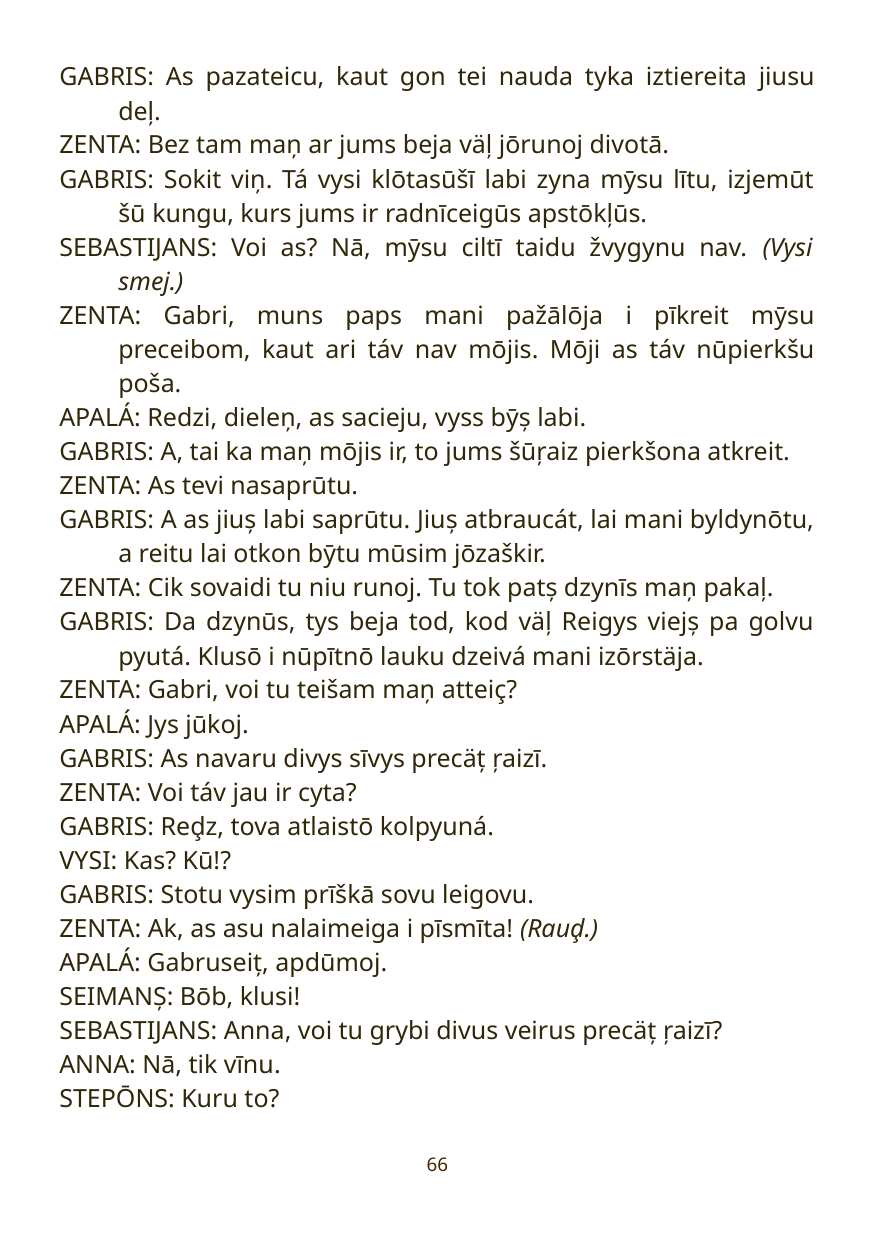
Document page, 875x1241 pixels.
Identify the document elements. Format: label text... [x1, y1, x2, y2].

text APALÁ: Gabruseiț, apdūmoj. [59, 945, 815, 979]
text ZENTA: Ak, as asu nalaimeiga i pīsmīta! (Rauḑ.) [59, 911, 815, 945]
text SEBASTIJANS: Anna, voi tu grybi divus veirus precäț ŗaizī? [59, 1013, 815, 1047]
text VYSI: Kas? Kū!? [59, 842, 815, 877]
text ZENTA: Cik sovaidi tu niu runoj. Tu tok patș dzynīs maņ pakaļ. [59, 570, 815, 604]
text GABRIS: Da dzynūs, tys beja tod, kod väļ Reigys viejș pa golvu pyutá. Klusō i nūpītnō lauku dzeivá mani izōrstäja. [59, 604, 815, 672]
text GABRIS: A as jiuș labi saprūtu. Jiuș atbraucát, lai mani byldynōtu, a reitu lai otkon bȳtu mūsim jōzaškir. [59, 502, 815, 570]
text GABRIS: Reḑz, tova atlaistō kolpyuná. [59, 808, 815, 842]
text SEIMANȘ: Bōb, klusi! [59, 979, 815, 1013]
text ZENTA: Voi táv jau ir cyta? [59, 774, 815, 808]
text ANNA: Nā, tik vīnu. [59, 1047, 815, 1081]
text ZENTA: Bez tam maņ ar jums beja väļ jōrunoj divotā. [59, 127, 815, 161]
text GABRIS: Sokit viņ. Tá vysi klōtasūšī labi zyna mȳsu lītu, izjemūt šū kungu, kurs jums ir radnīceigūs apstōkļūs. [59, 161, 815, 229]
text GABRIS: As pazateicu, kaut gon tei nauda tyka iztiereita jiusu deļ. [59, 59, 815, 127]
text SEBASTIJANS: Voi as? Nā, mȳsu ciltī taidu žvygynu nav. (Vysi smej.) [59, 229, 815, 297]
text ZENTA: Gabri, voi tu teišam maņ atteiç? [59, 672, 815, 706]
text ZENTA: Gabri, muns paps mani pažālōja i pīkreit mȳsu preceibom, kaut ari táv nav mōjis. Mōji as táv nūpierkšu poša. [59, 297, 815, 400]
text APALÁ: Jys jūkoj. [59, 706, 815, 740]
text GABRIS: As navaru divys sīvys precäț ŗaizī. [59, 740, 815, 774]
text GABRIS: A, tai ka maņ mōjis ir, to jums šūŗaiz pierkšona atkreit. [59, 434, 815, 468]
text APALÁ: Redzi, dieleņ, as sacieju, vyss bȳș labi. [59, 400, 815, 434]
text GABRIS: Stotu vysim prīškā sovu leigovu. [59, 877, 815, 911]
text STEPŌNS: Kuru to? [59, 1081, 815, 1115]
text ZENTA: As tevi nasaprūtu. [59, 468, 815, 502]
